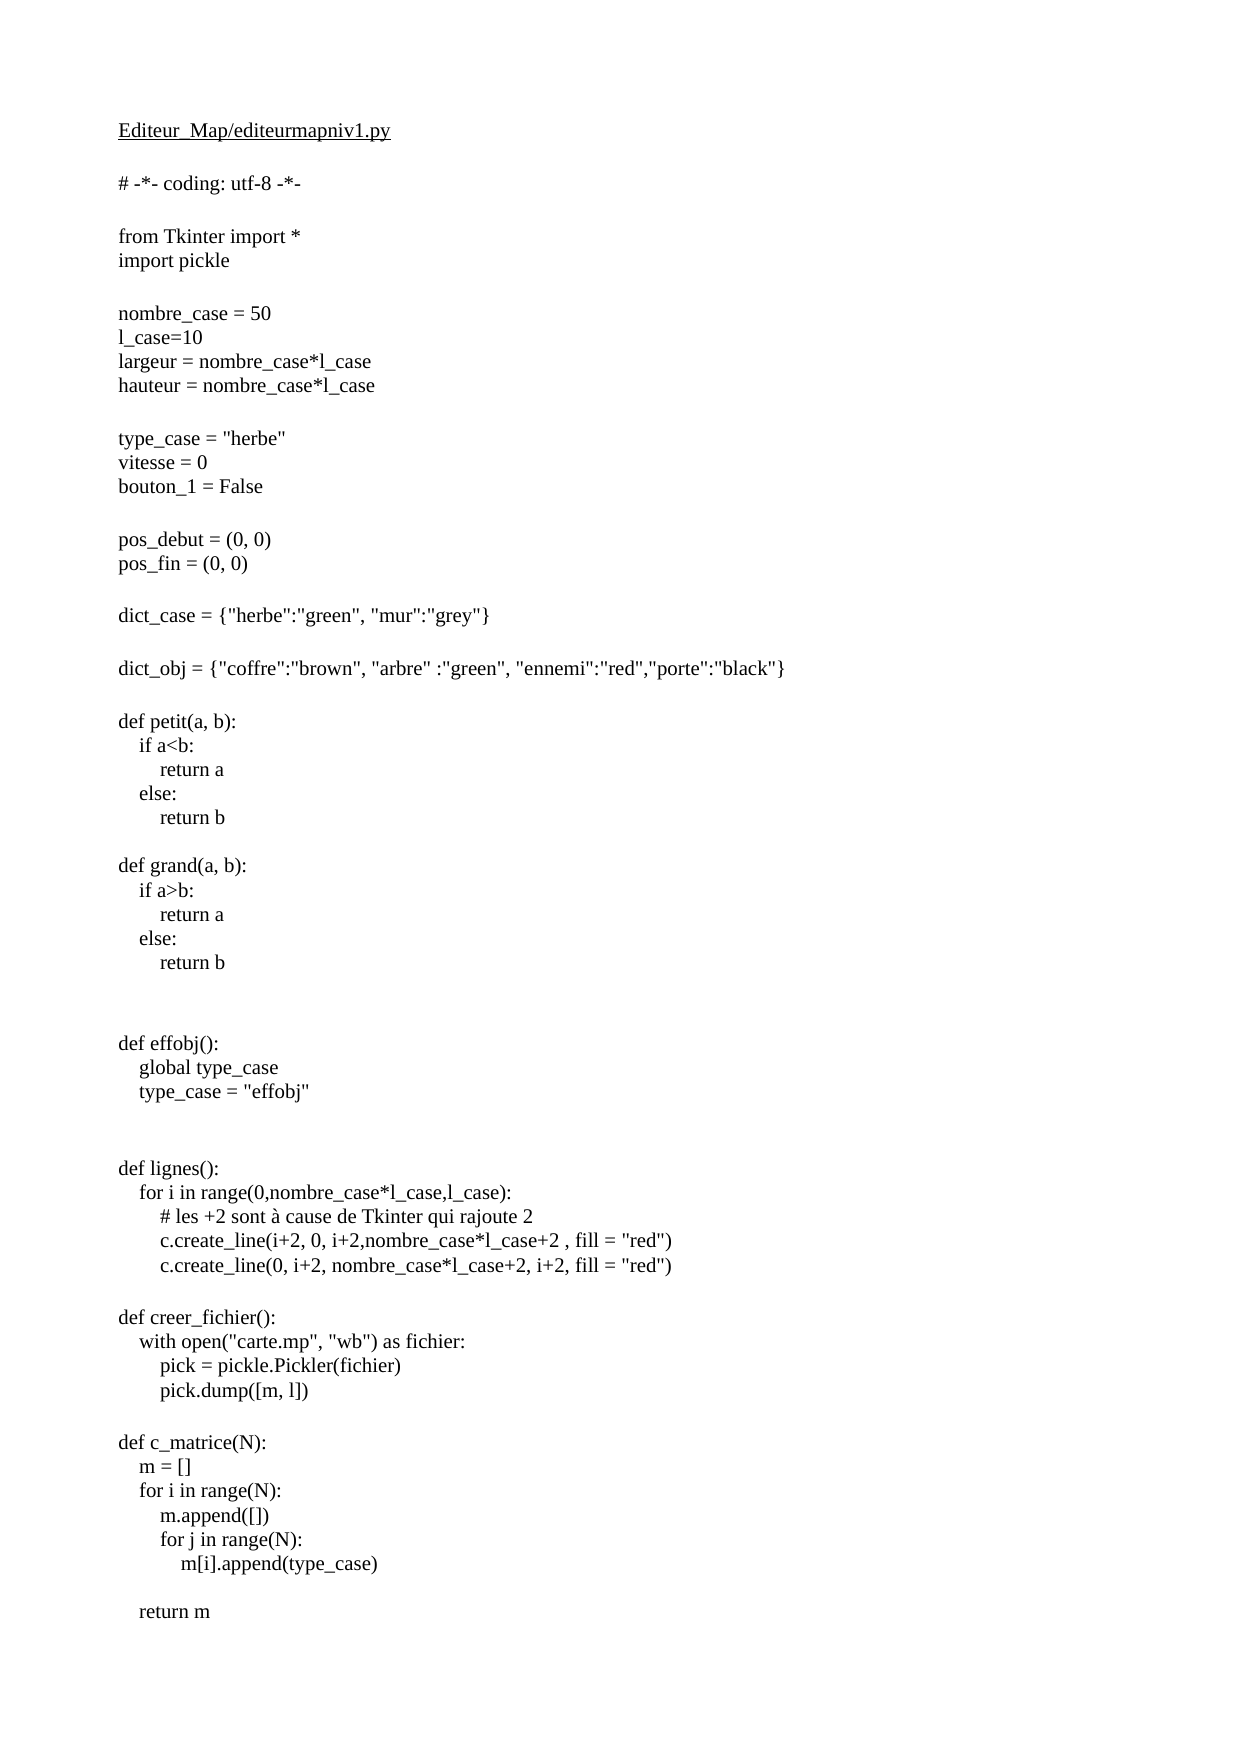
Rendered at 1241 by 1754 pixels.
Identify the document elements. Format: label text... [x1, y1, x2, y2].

text # les +2 sont à cause de Tkinter qui rajoute 2 [118, 1204, 1122, 1228]
text vitesse = 0 [118, 450, 1122, 474]
text def effobj(): [118, 1031, 1122, 1055]
text c.create_line(0, i+2, nombre_case*l_case+2, i+2, fill = "red") [118, 1252, 1122, 1277]
text def lignes(): [118, 1156, 1122, 1180]
text def grand(a, b): [118, 853, 1122, 877]
text for i in range(0,nombre_case*l_case,l_case): [118, 1180, 1122, 1204]
text def petit(a, b): [118, 709, 1122, 733]
text for j in range(N): [118, 1527, 1122, 1551]
text # -*- coding: utf-8 -*- [118, 171, 1122, 195]
text type_case = "effobj" [118, 1079, 1122, 1103]
text return m [118, 1599, 1122, 1623]
text dict_case = {"herbe":"green", "mur":"grey"} [118, 603, 1122, 627]
text global type_case [118, 1055, 1122, 1079]
text for i in range(N): [118, 1478, 1122, 1502]
text largeur = nombre_case*l_case [118, 349, 1122, 373]
text pick = pickle.Pickler(fichier) [118, 1353, 1122, 1377]
text return a [118, 902, 1122, 926]
text import pickle [118, 248, 1122, 272]
text from Tkinter import * [118, 224, 1122, 248]
text m.append([]) [118, 1502, 1122, 1527]
text pos_debut = (0, 0) [118, 527, 1122, 551]
text type_case = "herbe" [118, 426, 1122, 450]
text dict_obj = {"coffre":"brown", "arbre" :"green", "ennemi":"red","porte":"black"} [118, 656, 1122, 680]
text nombre_case = 50 [118, 301, 1122, 325]
text m[i].append(type_case) [118, 1551, 1122, 1575]
text def c_matrice(N): [118, 1430, 1122, 1454]
text Editeur_Map/editeurmapniv1.py [118, 118, 1122, 142]
text l_case=10 [118, 325, 1122, 349]
text else: [118, 926, 1122, 950]
text m = [] [118, 1454, 1122, 1478]
text return b [118, 950, 1122, 974]
text if a>b: [118, 877, 1122, 902]
text with open("carte.mp", "wb") as fichier: [118, 1329, 1122, 1353]
text def creer_fichier(): [118, 1305, 1122, 1329]
text return a [118, 757, 1122, 781]
text c.create_line(i+2, 0, i+2,nombre_case*l_case+2 , fill = "red") [118, 1228, 1122, 1252]
text hauteur = nombre_case*l_case [118, 373, 1122, 397]
text return b [118, 805, 1122, 829]
text else: [118, 781, 1122, 805]
text if a<b: [118, 733, 1122, 757]
text pick.dump([m, l]) [118, 1377, 1122, 1402]
text bouton_1 = False [118, 474, 1122, 498]
text pos_fin = (0, 0) [118, 551, 1122, 575]
